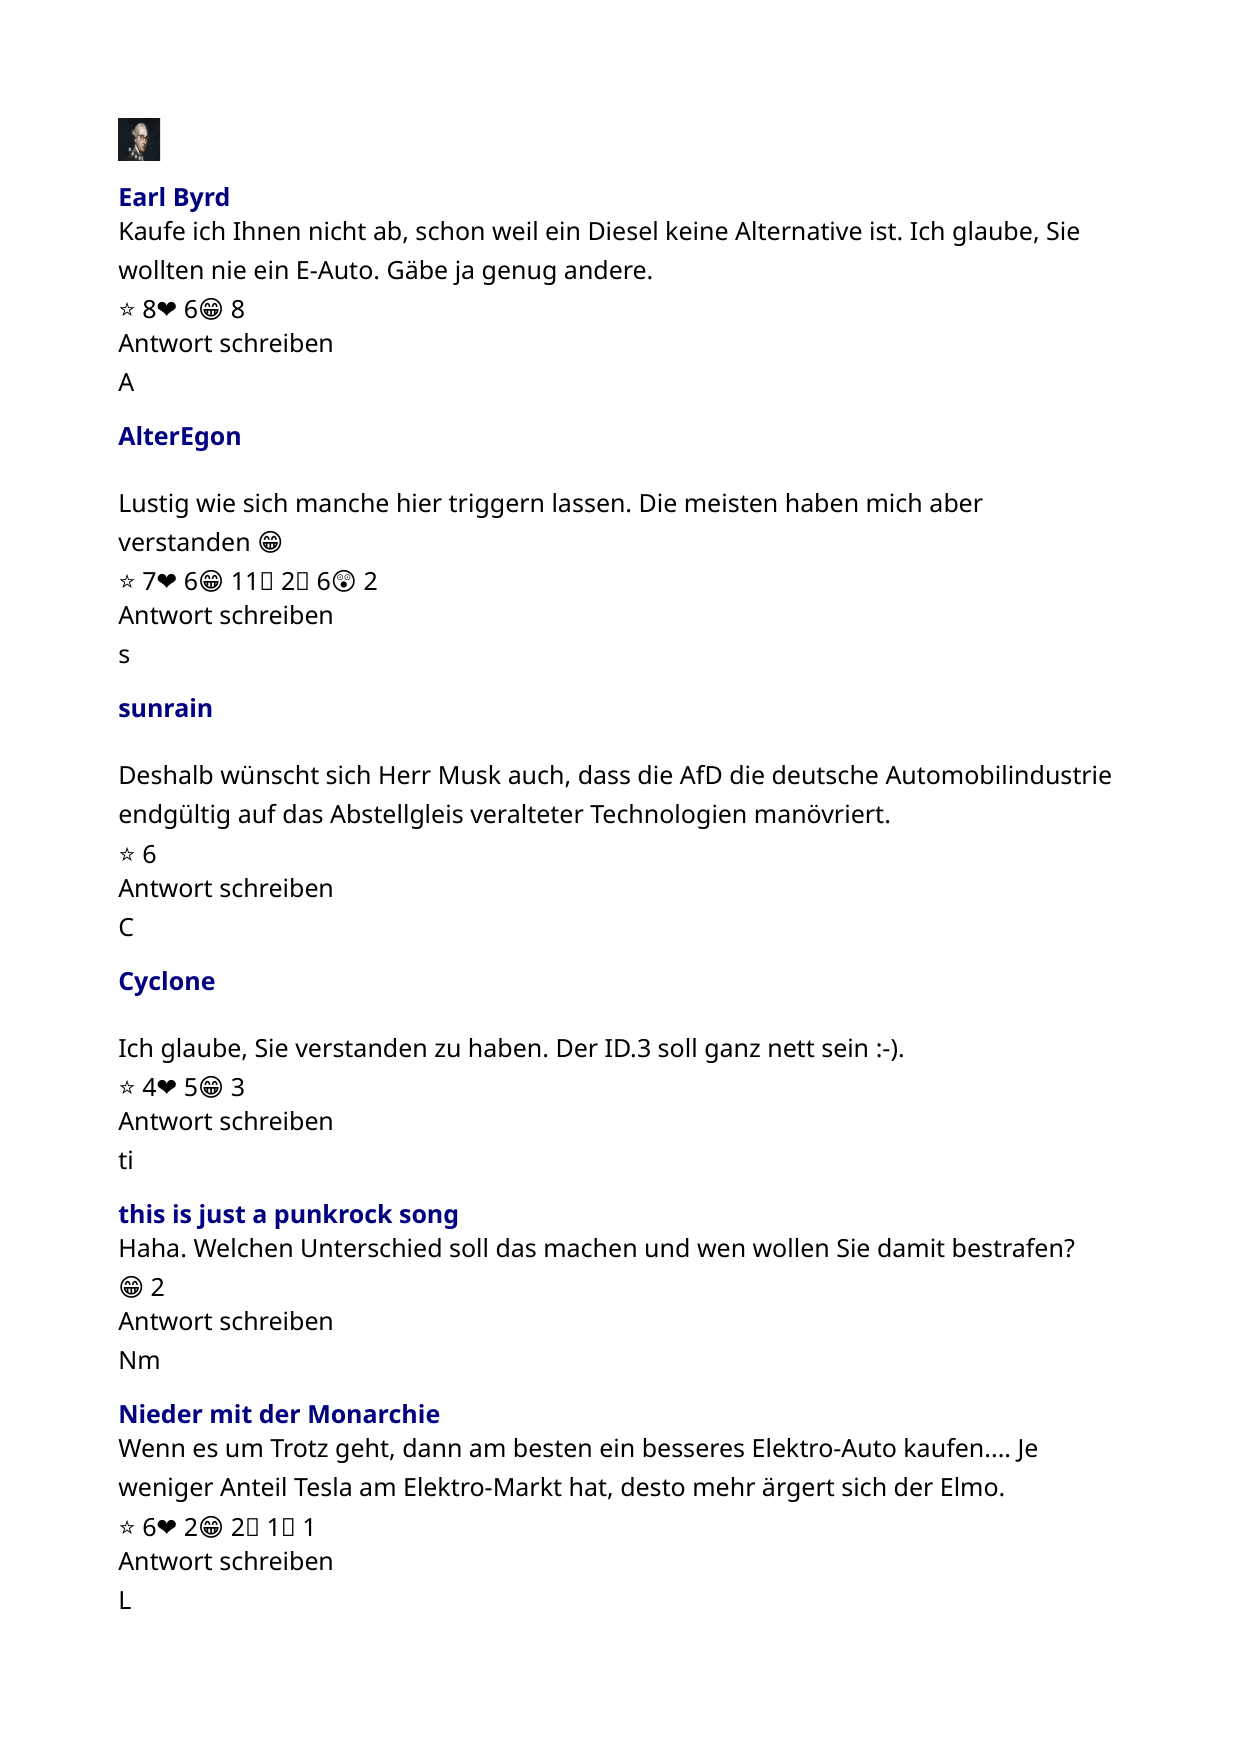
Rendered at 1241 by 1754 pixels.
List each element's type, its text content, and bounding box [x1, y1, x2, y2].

text L [118, 1582, 1122, 1616]
text C [118, 909, 1122, 944]
subtitle Cyclone [118, 963, 1122, 997]
text 😁 2 [118, 1270, 1122, 1304]
text Nm [118, 1343, 1122, 1377]
text A [118, 365, 1122, 399]
text ⭐️ 4❤️ 5😁 3 [118, 1069, 1122, 1104]
subtitle Nieder mit der Monarchie [118, 1397, 1122, 1431]
text Wenn es um Trotz geht, dann am besten ein besseres Elektro-Auto kaufen.... Je weniger Anteil Tesla am Elektro-Markt hat, desto mehr ärgert sich der Elmo. [118, 1431, 1122, 1504]
subtitle this is just a punkrock song [118, 1197, 1122, 1231]
text Ich glaube, Sie verstanden zu haben. Der ID.3 soll ganz nett sein :-). [118, 1030, 1122, 1064]
text Antwort schreiben [118, 1104, 1122, 1138]
subtitle Earl Byrd [118, 179, 1122, 213]
text ⭐️ 7❤️ 6😁 11🙁 2🤨 6😲 2 [118, 564, 1122, 598]
text Antwort schreiben [118, 1543, 1122, 1577]
subtitle sunrain [118, 691, 1122, 725]
text ⭐️ 8❤️ 6😁 8 [118, 292, 1122, 326]
text Antwort schreiben [118, 1304, 1122, 1338]
text Kaufe ich Ihnen nicht ab, schon weil ein Diesel keine Alternative ist. Ich glaube, Sie wollten nie ein E-Auto. Gäbe ja genug andere. [118, 213, 1122, 286]
text Deshalb wünscht sich Herr Musk auch, dass die AfD die deutsche Automobilindustrie endgültig auf das Abstellgleis veralteter Technologien manövriert. [118, 758, 1122, 831]
text Antwort schreiben [118, 870, 1122, 904]
picture [118, 118, 161, 161]
text s [118, 637, 1122, 671]
text Antwort schreiben [118, 326, 1122, 360]
text ti [118, 1143, 1122, 1177]
text Antwort schreiben [118, 598, 1122, 632]
text Lustig wie sich manche hier triggern lassen. Die meisten haben mich aber verstanden 😁 [118, 486, 1122, 559]
text ⭐️ 6 [118, 836, 1122, 870]
subtitle AlterEgon [118, 418, 1122, 453]
text ⭐️ 6❤️ 2😁 2🙁 1🤨 1 [118, 1509, 1122, 1543]
text Haha. Welchen Unterschied soll das machen und wen wollen Sie damit bestrafen? [118, 1231, 1122, 1265]
